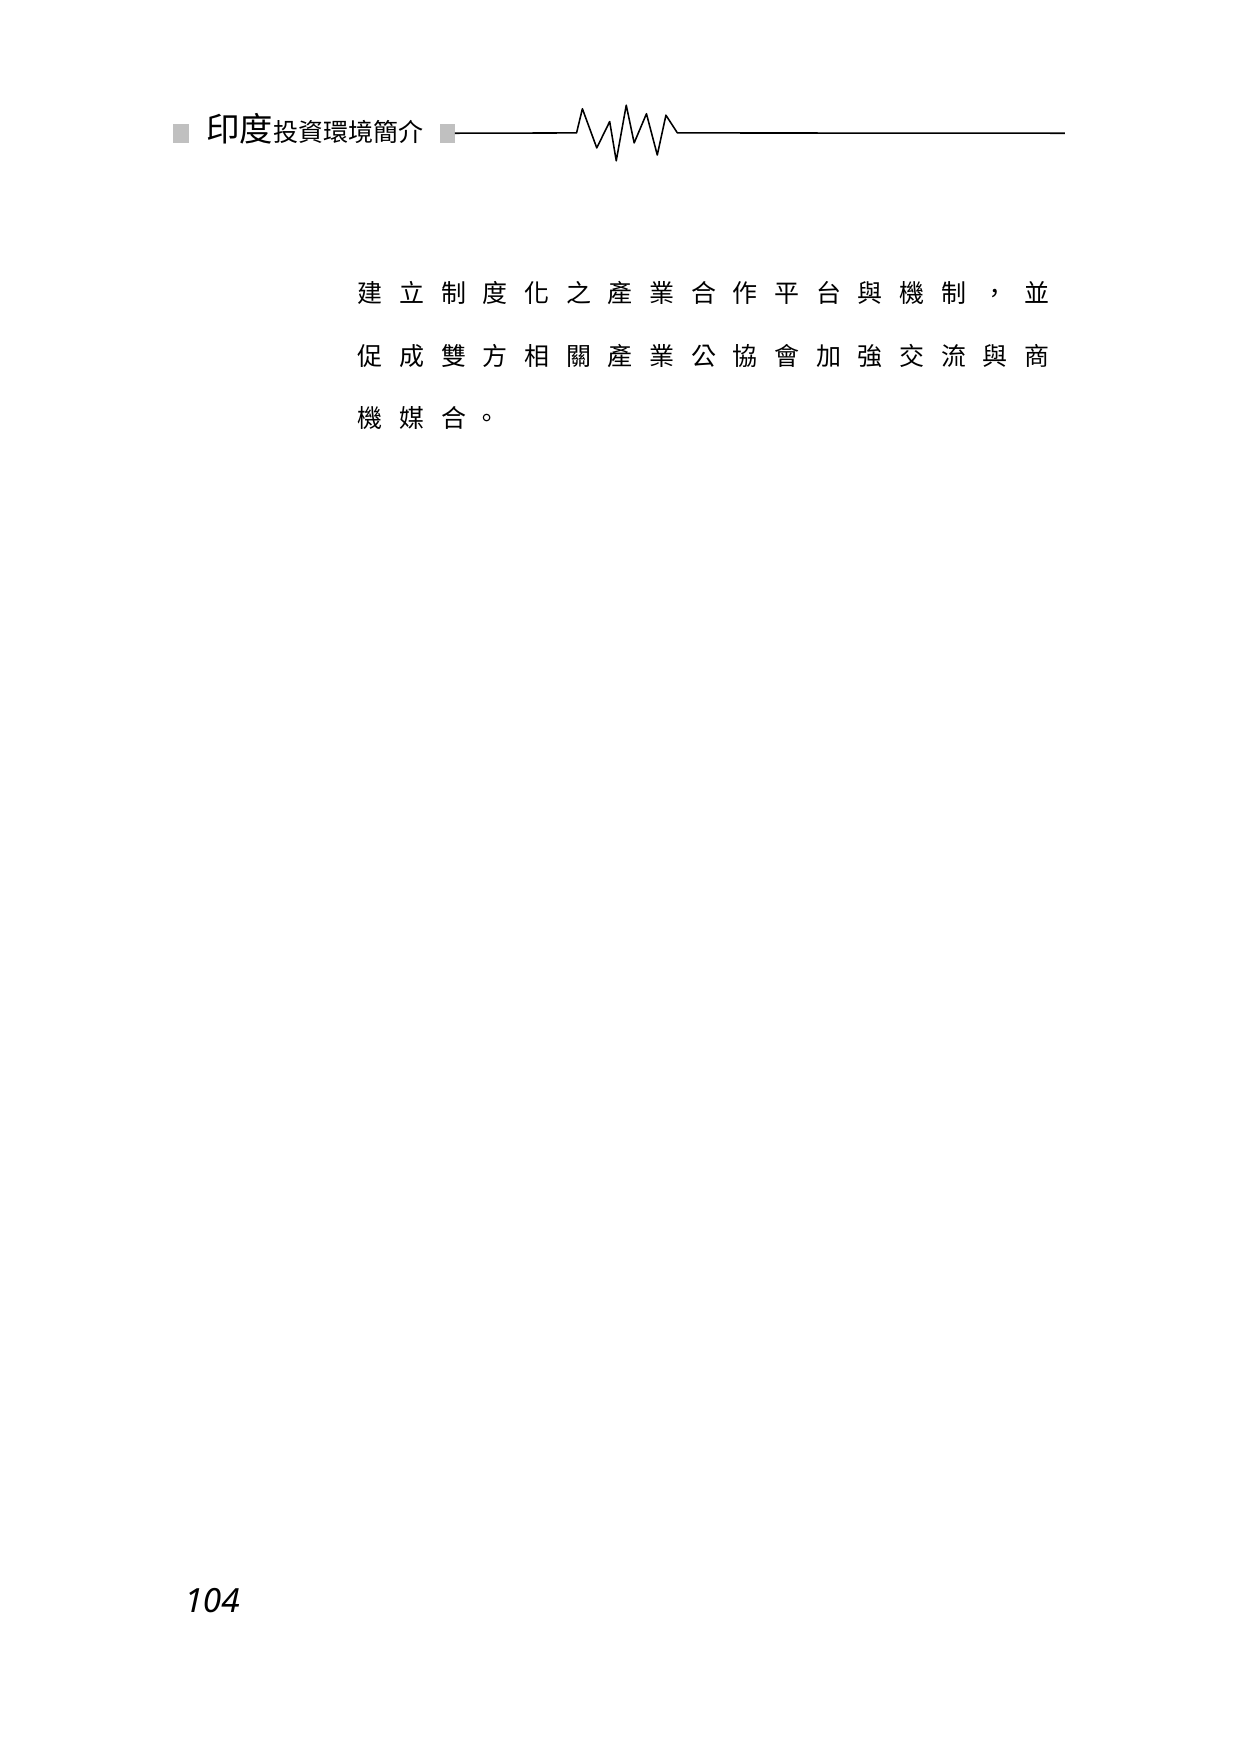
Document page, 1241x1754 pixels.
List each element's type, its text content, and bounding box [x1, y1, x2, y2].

text 建立制度化之產業合作平台與機制，並促成雙方相關產業公協會加強交流與商機媒合。 [281, 250, 1058, 438]
